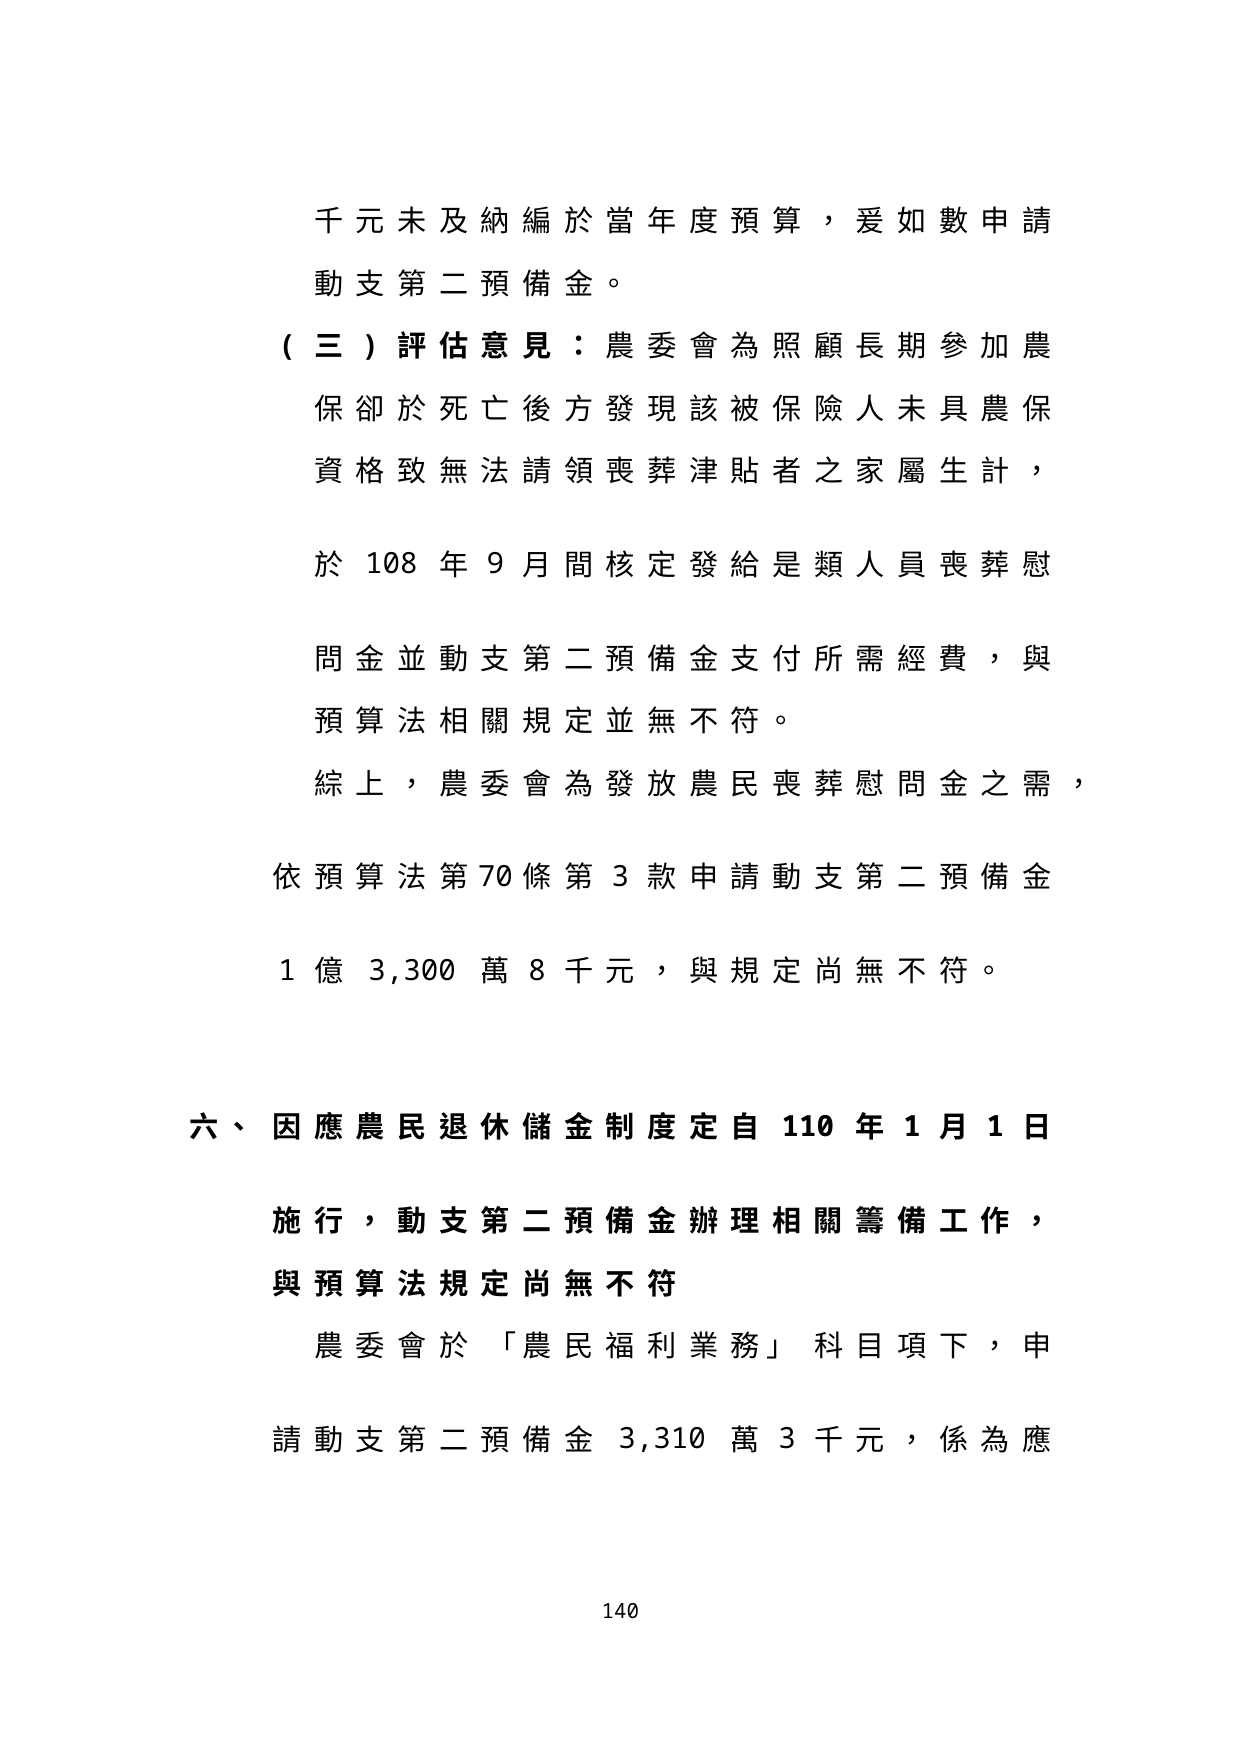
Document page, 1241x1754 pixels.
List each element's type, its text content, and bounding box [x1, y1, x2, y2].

text 農委會於「農民福利業務」科目項下，申請動支第二預備金3,310萬3千元，係為應 [242, 1302, 1058, 1490]
text 綜上，農委會為發放農民喪葬慰問金之需，依預算法第70條第3款申請動支第二預備金1億3,300萬8千元，與規定尚無不符。 [242, 740, 1058, 990]
text 六、因應農民退休儲金制度定自110年1月1日施行，動支第二預備金辦理相關籌備工作，與預算法規定尚無不符 [183, 1052, 1058, 1302]
text 千元未及納編於當年度預算，爰如數申請動支第二預備金。 [271, 177, 1058, 302]
text (三)評估意見：農委會為照顧長期參加農保卻於死亡後方發現該被保險人未具農保資格致無法請領喪葬津貼者之家屬生計，於108年9月間核定發給是類人員喪葬慰問金並動支第二預備金支付所需經費，與預算法相關規定並無不符。 [242, 302, 1058, 740]
